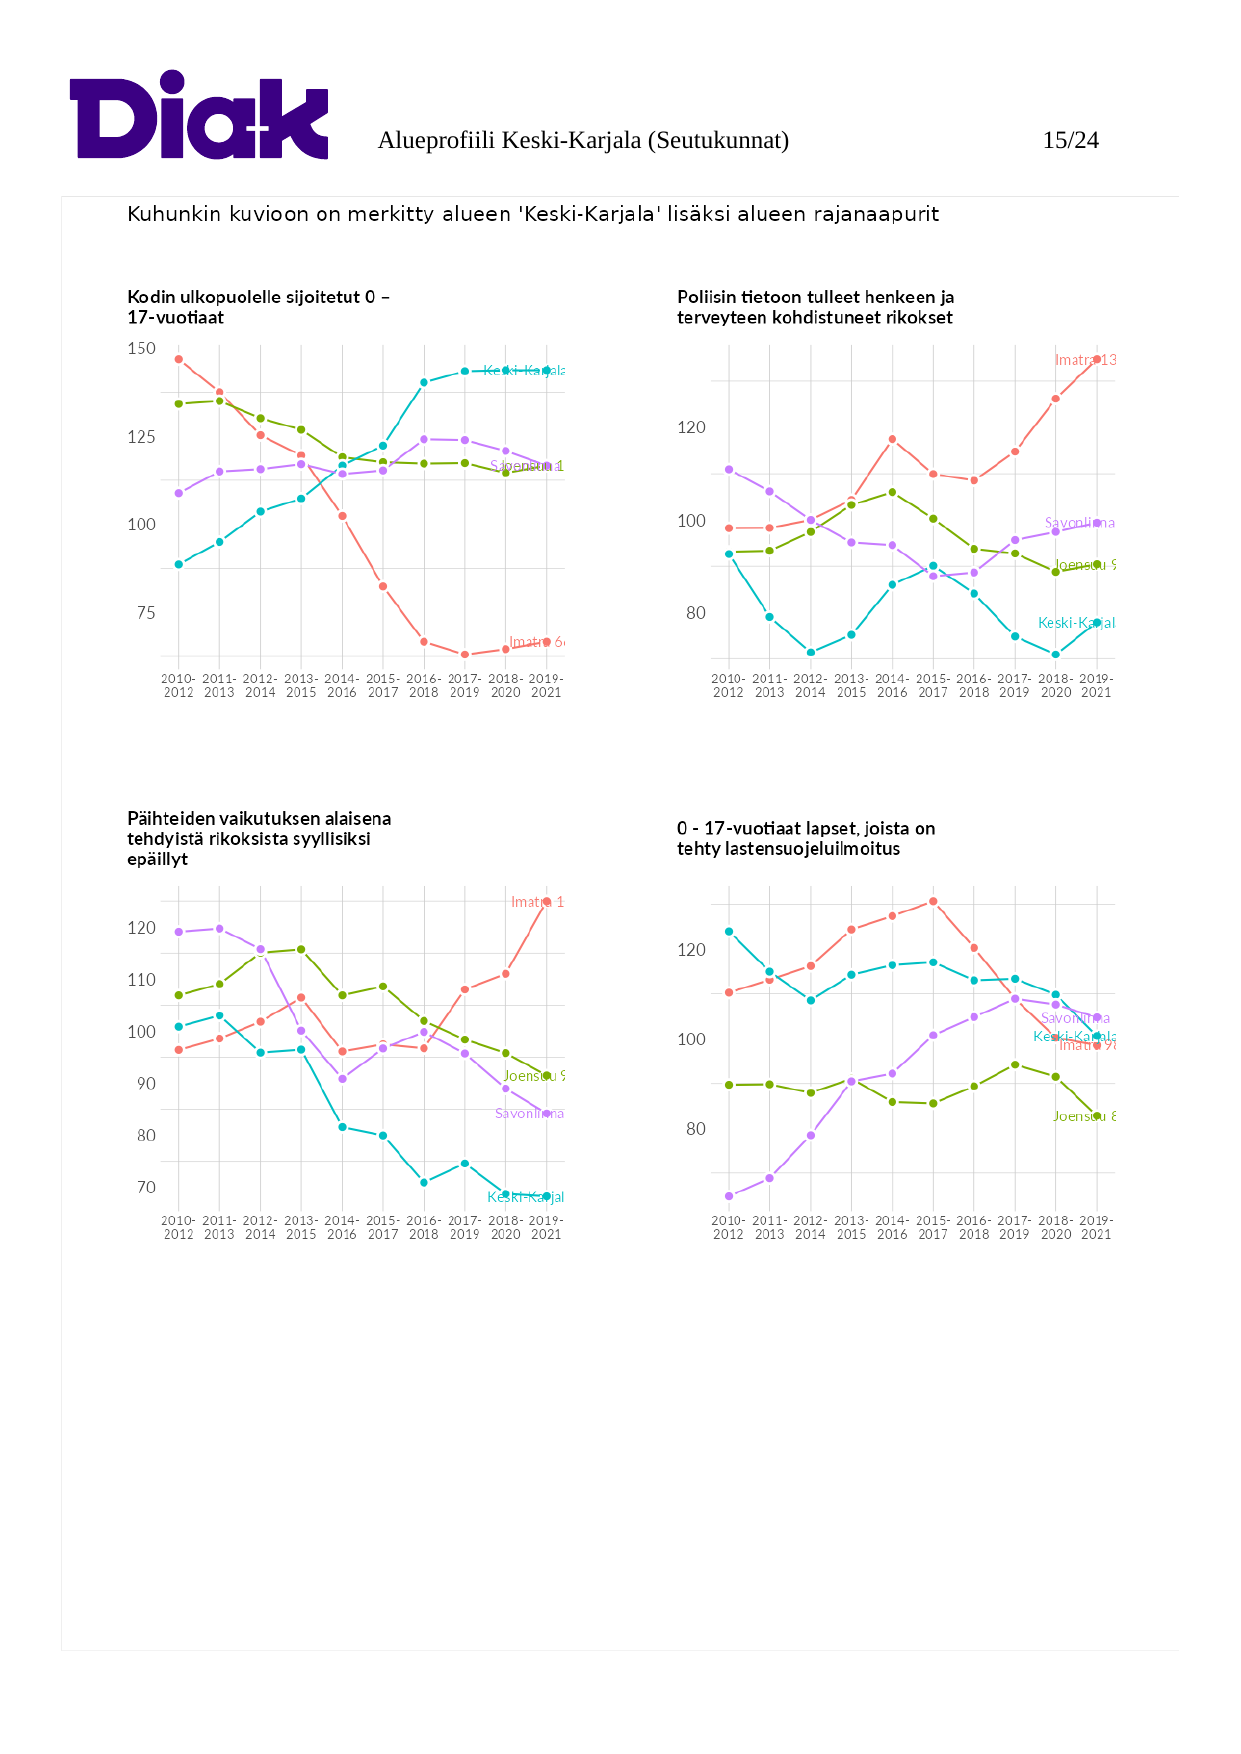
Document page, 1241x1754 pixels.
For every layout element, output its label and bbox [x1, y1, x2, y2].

picture [61, 196, 1179, 1651]
